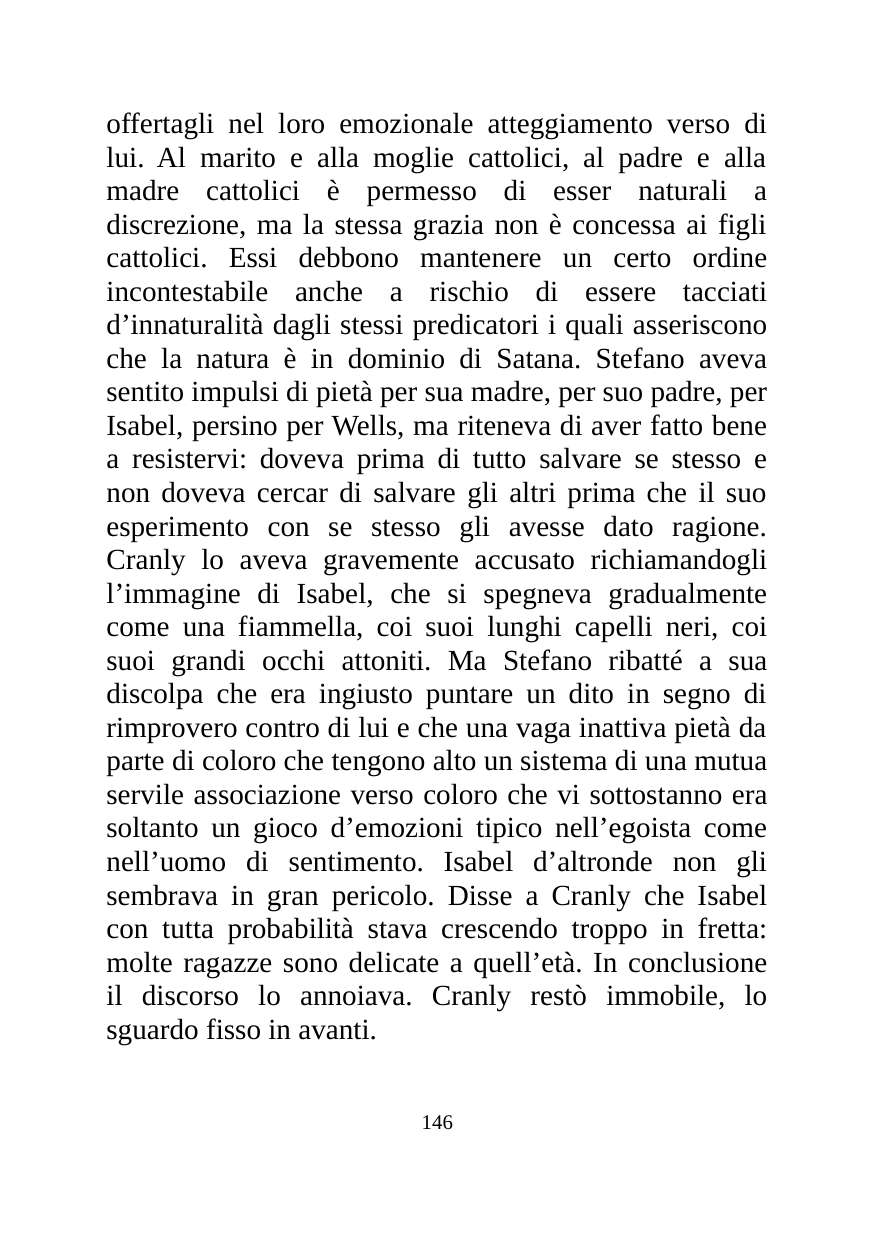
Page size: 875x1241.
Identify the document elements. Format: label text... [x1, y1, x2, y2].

text offertagli nel loro emozionale atteggiamento verso di lui. Al marito e alla moglie cattolici, al padre e alla madre cattolici è permesso di esser naturali a discrezione, ma la stessa grazia non è concessa ai figli cattolici. Essi debbono mantenere un certo ordine incontestabile anche a rischio di essere tacciati d’innaturalità dagli stessi predicatori i quali asseriscono che la natura è in dominio di Satana. Stefano aveva sentito impulsi di pietà per sua madre, per suo padre, per Isabel, persino per Wells, ma riteneva di aver fatto bene a resistervi: doveva prima di tutto salvare se stesso e non doveva cercar di salvare gli altri prima che il suo esperimento con se stesso gli avesse dato ragione. Cranly lo aveva gravemente accusato richiamandogli l’immagine di Isabel, che si spegneva gradualmente come una fiammella, coi suoi lunghi capelli neri, coi suoi grandi occhi attoniti. Ma Stefano ribatté a sua discolpa che era ingiusto puntare un dito in segno di rimprovero contro di lui e che una vaga inattiva pietà da parte di coloro che tengono alto un sistema di una mutua servile associazione verso coloro che vi sottostanno era soltanto un gioco d’emozioni tipico nell’egoista come nell’uomo di sentimento. Isabel d’altronde non gli sembrava in gran pericolo. Disse a Cranly che Isabel con tutta probabilità stava crescendo troppo in fretta: molte ragazze sono delicate a quell’età. In conclusione il discorso lo annoiava. Cranly restò immobile, lo sguardo fisso in avanti. [106, 106, 768, 1045]
